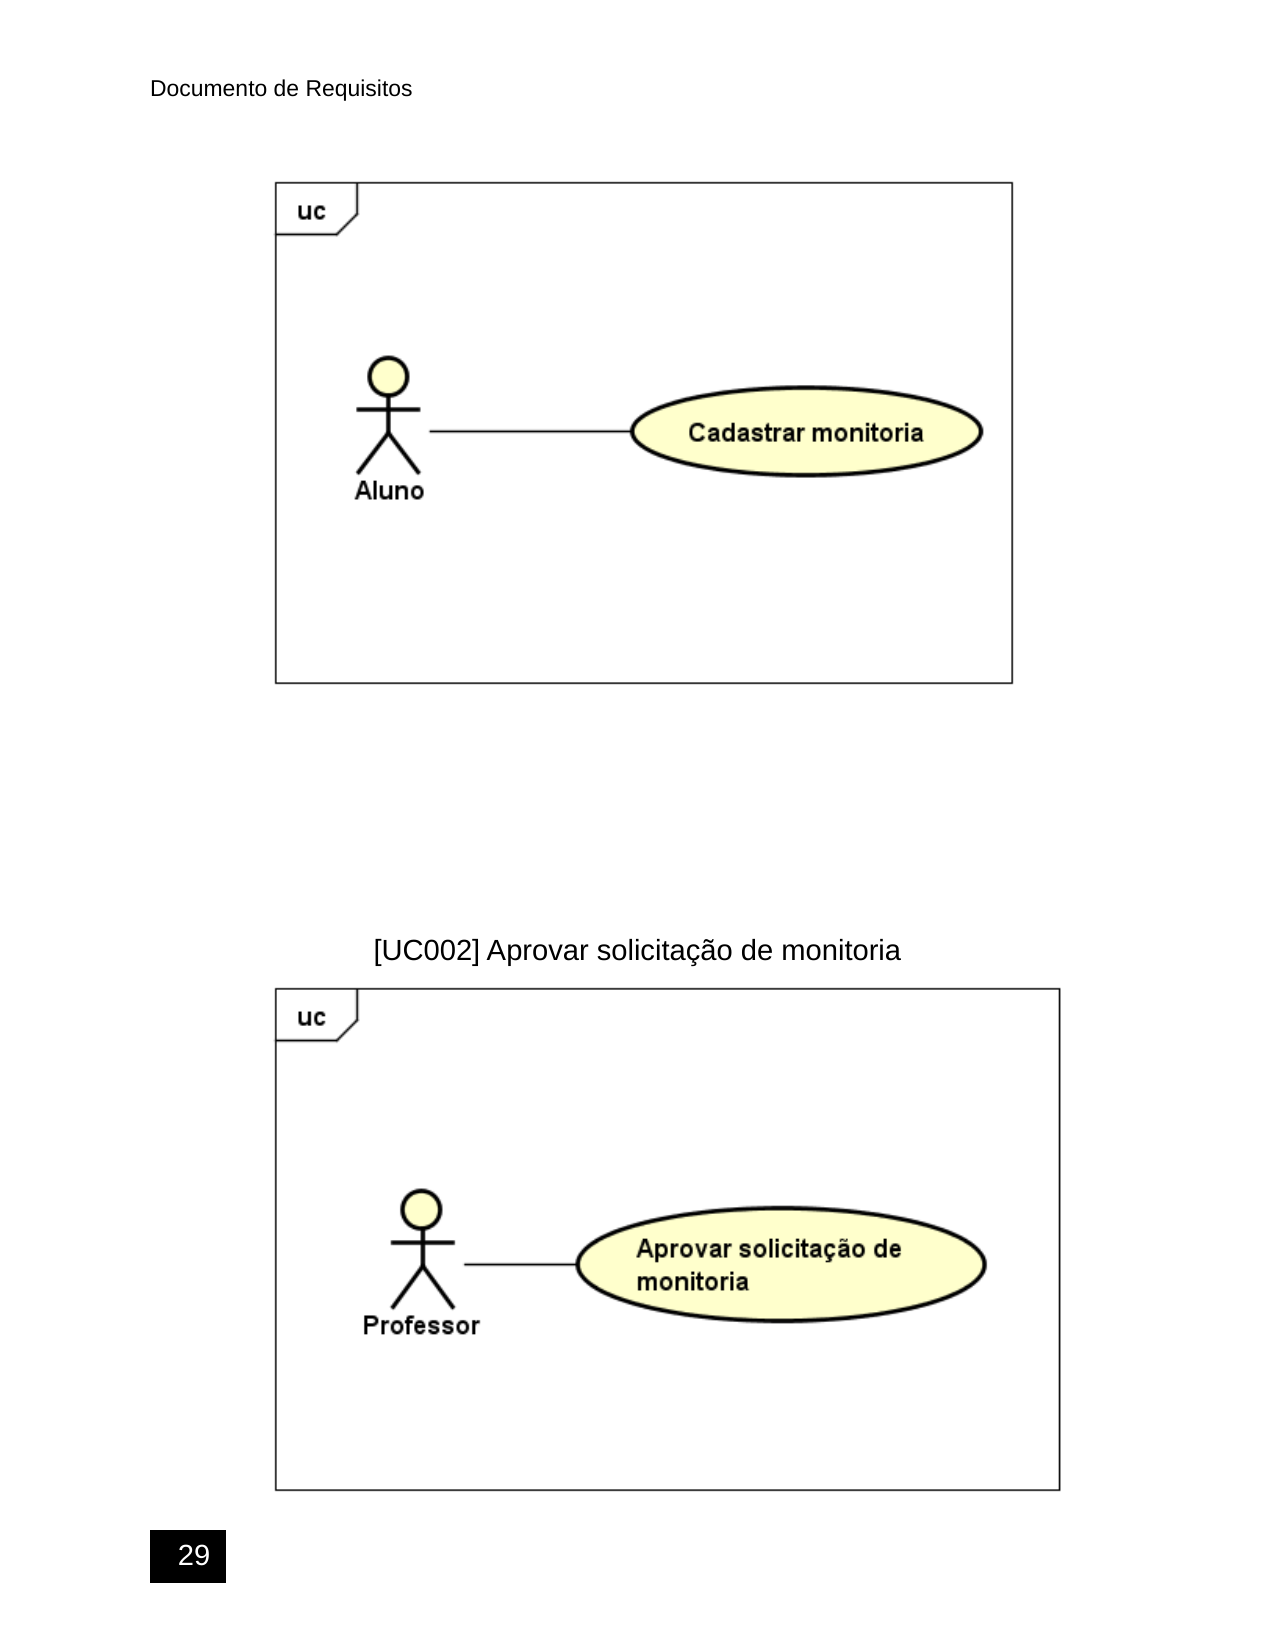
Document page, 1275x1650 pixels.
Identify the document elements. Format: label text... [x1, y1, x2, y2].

picture [255, 162, 1032, 703]
picture [255, 968, 1081, 1510]
text [UC002] Aprovar solicitação de monitoria [150, 932, 1125, 966]
